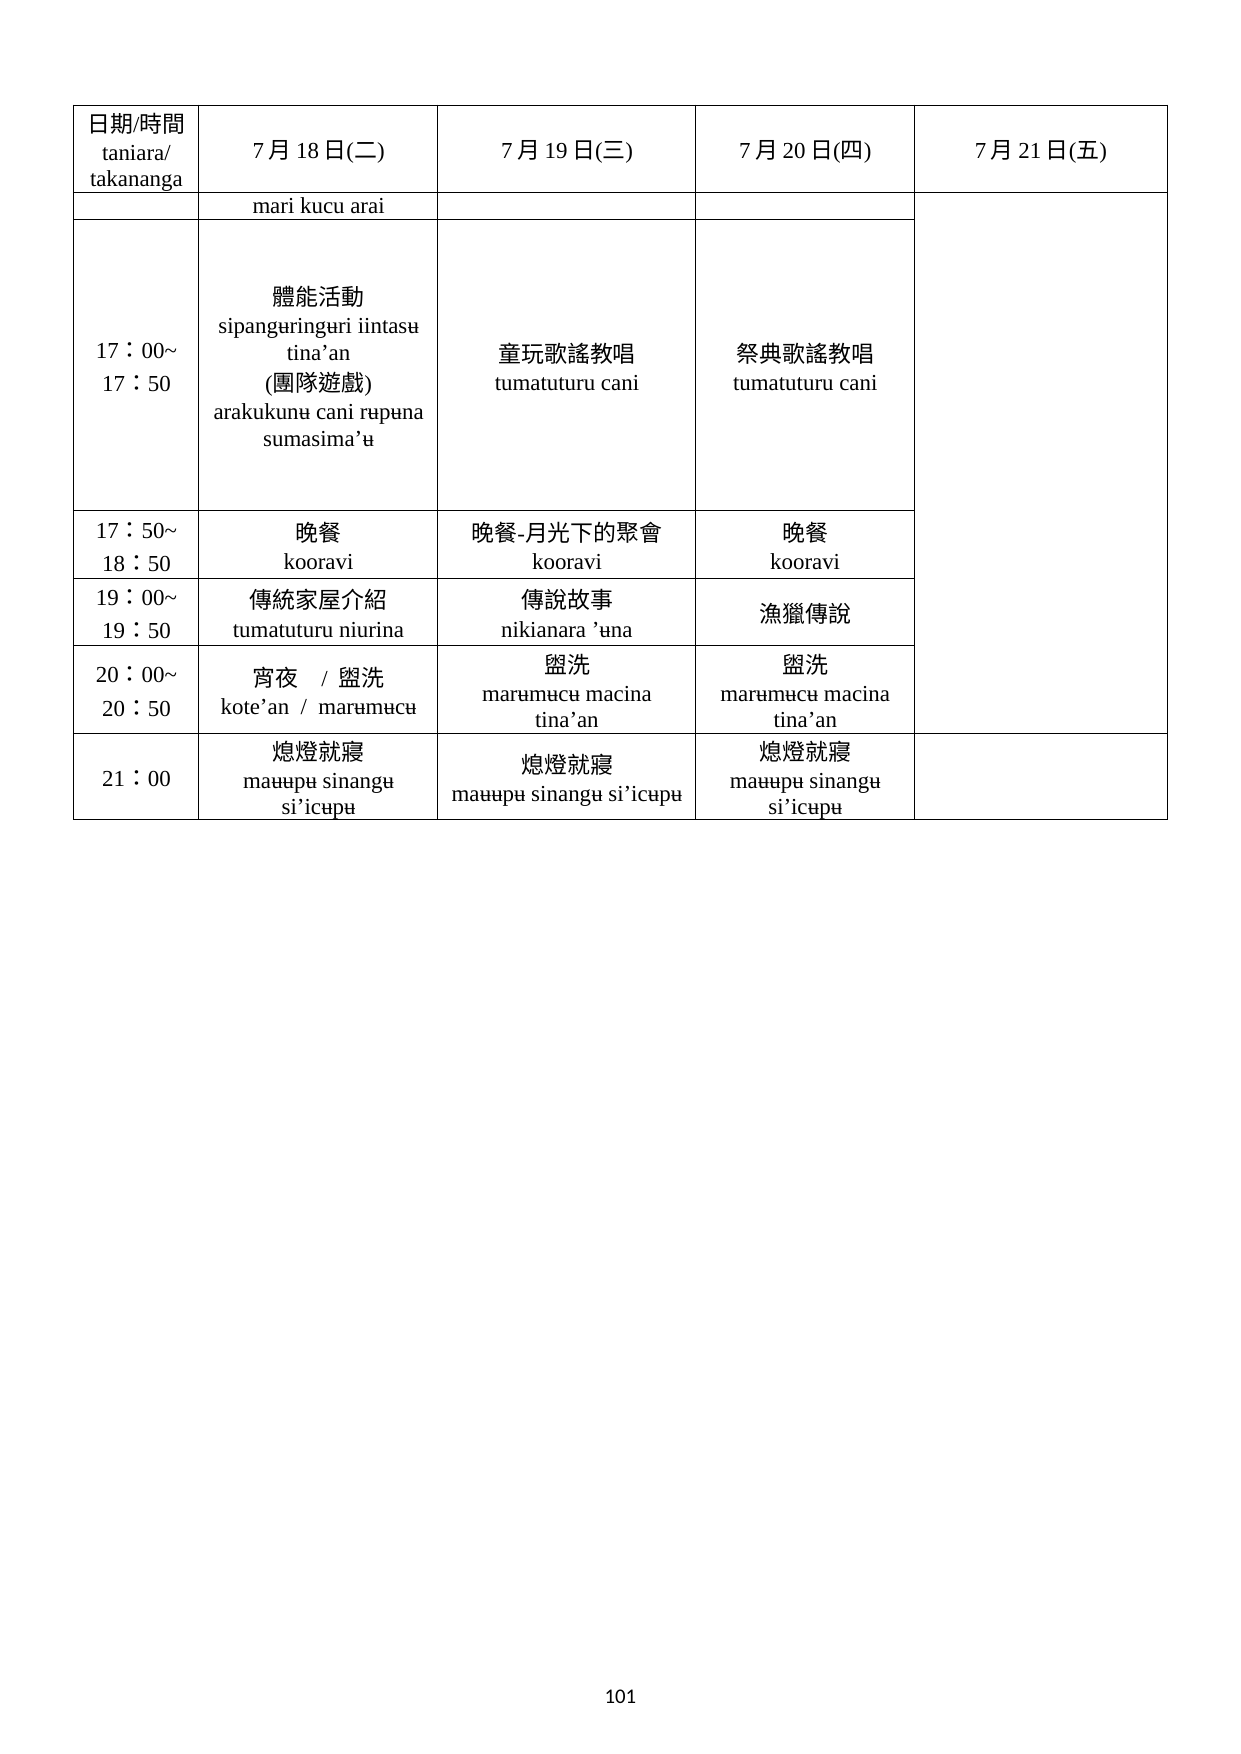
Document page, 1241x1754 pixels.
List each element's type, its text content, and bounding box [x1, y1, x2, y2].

table_cell [438, 193, 695, 219]
table_cell 熄燈就寢 maʉʉpʉ sinangʉ si’icʉpʉ [199, 734, 437, 819]
table_cell 熄燈就寢 maʉʉpʉ sinangʉ si’icʉpʉ [438, 734, 695, 819]
table_cell 漁獵傳說 [696, 579, 914, 645]
table_header 7月20日(四) [696, 106, 914, 192]
table_header 7月21日(五) [915, 106, 1167, 192]
table_cell [74, 193, 198, 219]
table_cell 體能活動 sipangʉringʉri iintasʉ tina’an (團隊遊戲) arakukunʉ cani rʉpʉna sumasima’ʉ [199, 220, 437, 510]
table_cell 傳統家屋介紹 tumatuturu niurina [199, 579, 437, 645]
table_cell 21：00 [74, 734, 198, 819]
table_cell 晚餐-月光下的聚會 kooravi [438, 511, 695, 578]
table_cell 傳說故事 nikianara ’ʉna [438, 579, 695, 645]
table_cell mari kucu arai [199, 193, 437, 219]
table_cell 19：00~ 19：50 [74, 579, 198, 645]
table_header 7月19日(三) [438, 106, 695, 192]
table_cell 20：00~ 20：50 [74, 646, 198, 732]
table_cell 宵夜 / 盥洗 kote’an / marʉmʉcʉ [199, 646, 437, 732]
table_cell 晚餐 kooravi [696, 511, 914, 578]
table_cell 童玩歌謠教唱 tumatuturu cani [438, 220, 695, 510]
table_cell 17：00~ 17：50 [74, 220, 198, 510]
table_cell 熄燈就寢 maʉʉpʉ sinangʉ si’icʉpʉ [696, 734, 914, 819]
table_cell 17：50~ 18：50 [74, 511, 198, 578]
table_cell 祭典歌謠教唱 tumatuturu cani [696, 220, 914, 510]
table_cell [915, 734, 1167, 819]
table_cell [696, 193, 914, 219]
table_cell 盥洗 marʉmʉcʉ macina tina’an [696, 646, 914, 732]
table_header 日期/時間 taniara/ takananga [74, 106, 198, 192]
table_cell [915, 193, 1167, 732]
table_cell 盥洗 marʉmʉcʉ macina tina’an [438, 646, 695, 732]
table_header 7月18日(二) [199, 106, 437, 192]
table_cell 晚餐 kooravi [199, 511, 437, 578]
